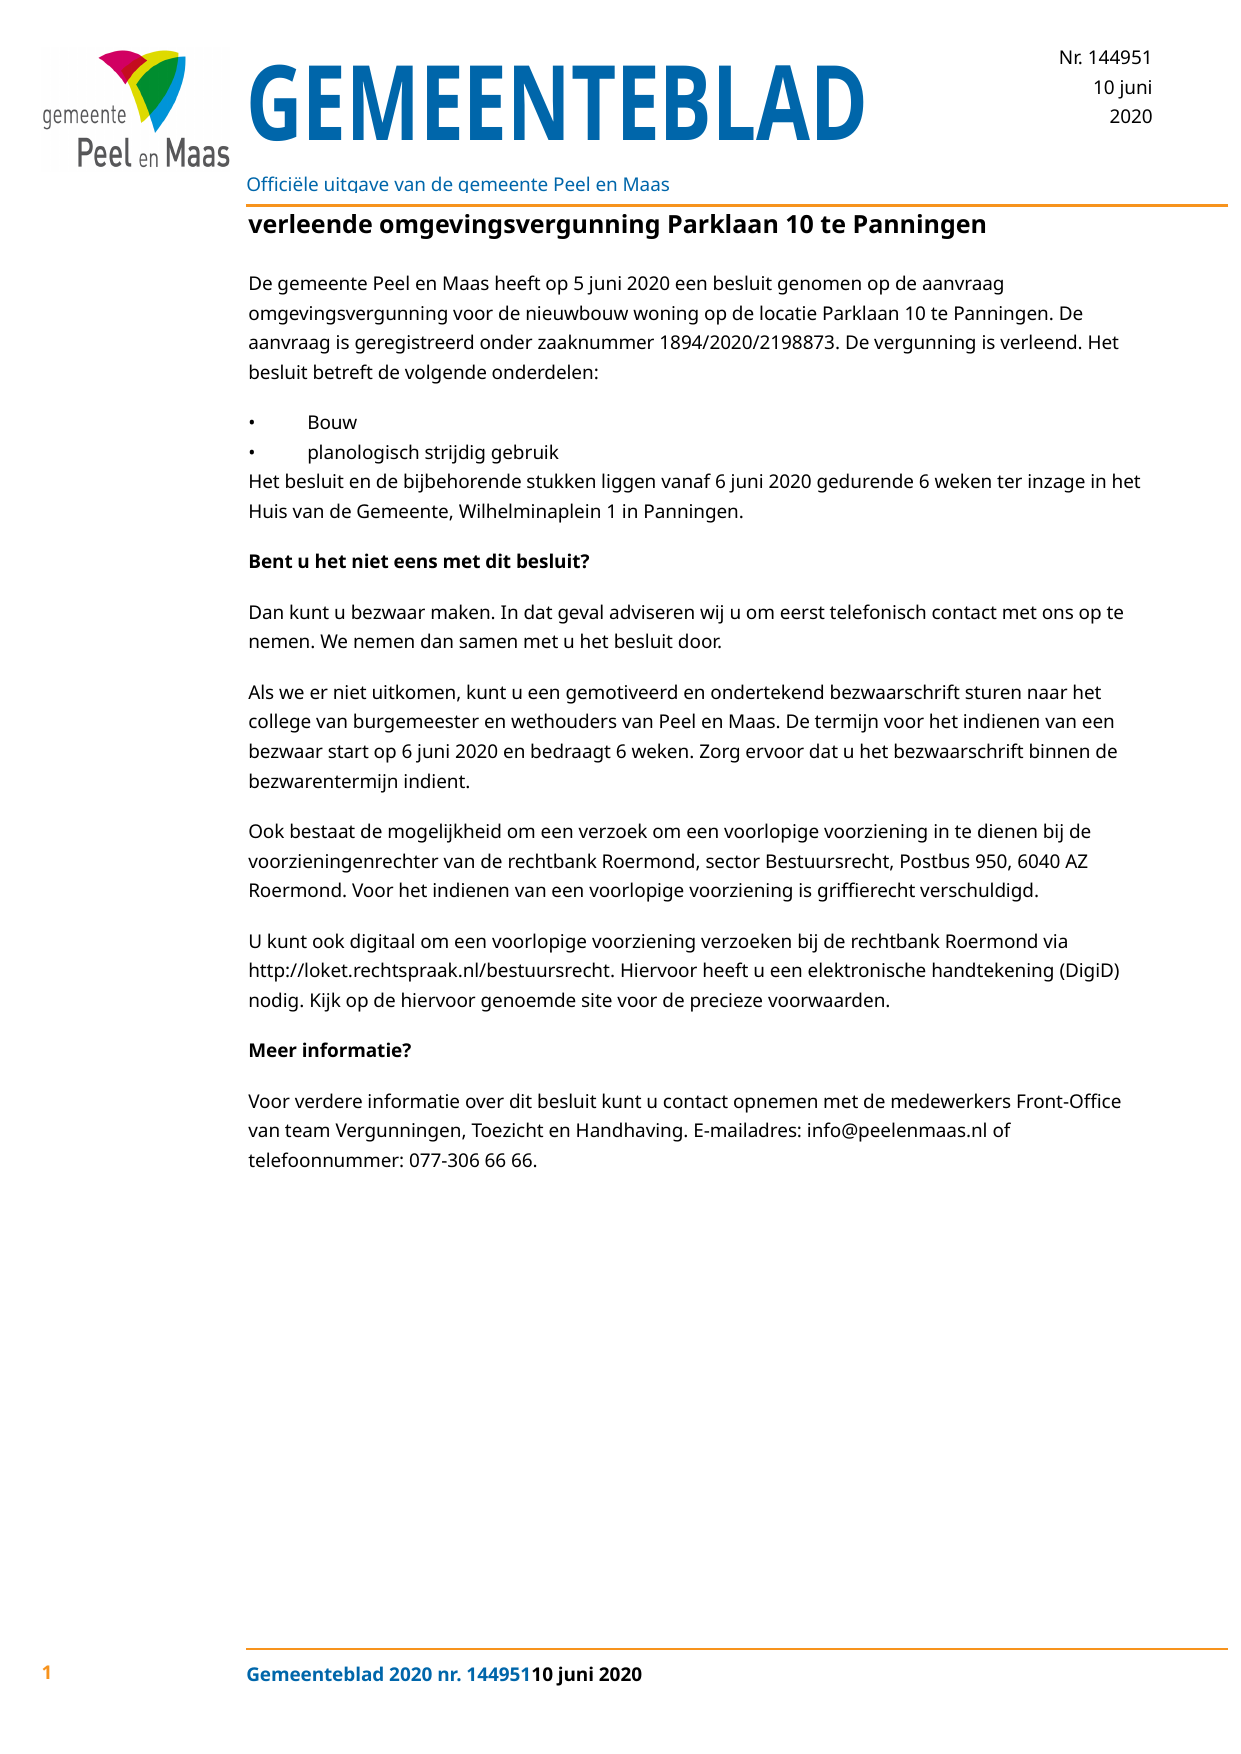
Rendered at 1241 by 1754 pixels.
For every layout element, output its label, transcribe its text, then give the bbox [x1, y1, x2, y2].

text Meer informatie? [248, 1037, 1152, 1063]
text Bent u het niet eens met dit besluit? [248, 549, 1152, 574]
text Als we er niet uitkomen, kunt u een gemotiveerd en ondertekend bezwaarschrift sturen naar het college van burgemeester en wethouders van Peel en Maas. De termijn voor het indienen van een bezwaar start op 6 juni 2020 en bedraagt 6 weken. Zorg ervoor dat u het bezwaarschrift binnen de bezwarentermijn indient. [248, 679, 1152, 793]
text Ook bestaat de mogelijkheid om een verzoek om een voorlopige voorziening in te dienen bij de voorzieningenrechter van de rechtbank Roermond, sector Bestuursrecht, Postbus 950, 6040 AZ Roermond. Voor het indienen van een voorlopige voorziening is griffierecht verschuldigd. [248, 818, 1152, 903]
picture [41, 47, 231, 172]
text verleende omgevingsvergunning Parklaan 10 te Panningen [248, 207, 1152, 241]
text De gemeente Peel en Maas heeft op 5 juni 2020 een besluit genomen op de aanvraag omgevingsvergunning voor de nieuwbouw woning op de locatie Parklaan 10 te Panningen. De aanvraag is geregistreerd onder zaaknummer 1894/2020/2198873. De vergunning is verleend. Het besluit betreft de volgende onderdelen: [248, 270, 1152, 385]
text Het besluit en de bijbehorende stukken liggen vanaf 6 juni 2020 gedurende 6 weken ter inzage in het Huis van de Gemeente, Wilhelminaplein 1 in Panningen. [248, 469, 1152, 524]
text U kunt ook digitaal om een voorlopige voorziening verzoeken bij de rechtbank Roermond via http://loket.rechtspraak.nl/bestuursrecht. Hiervoor heeft u een elektronische handtekening (DigiD) nodig. Kijk op de hiervoor genoemde site voor de precieze voorwaarden. [248, 928, 1152, 1013]
list Bouw [248, 409, 1152, 435]
text Dan kunt u bezwaar maken. In dat geval adviseren wij u om eerst telefonisch contact met ons op te nemen. We nemen dan samen met u het besluit door. [248, 599, 1152, 654]
list planologisch strijdig gebruik [248, 439, 1152, 465]
text Voor verdere informatie over dit besluit kunt u contact opnemen met de medewerkers Front-Office van team Vergunningen, Toezicht en Handhaving. E-mailadres: info@peelenmaas.nl of telefoonnummer: 077-306 66 66. [248, 1088, 1152, 1173]
